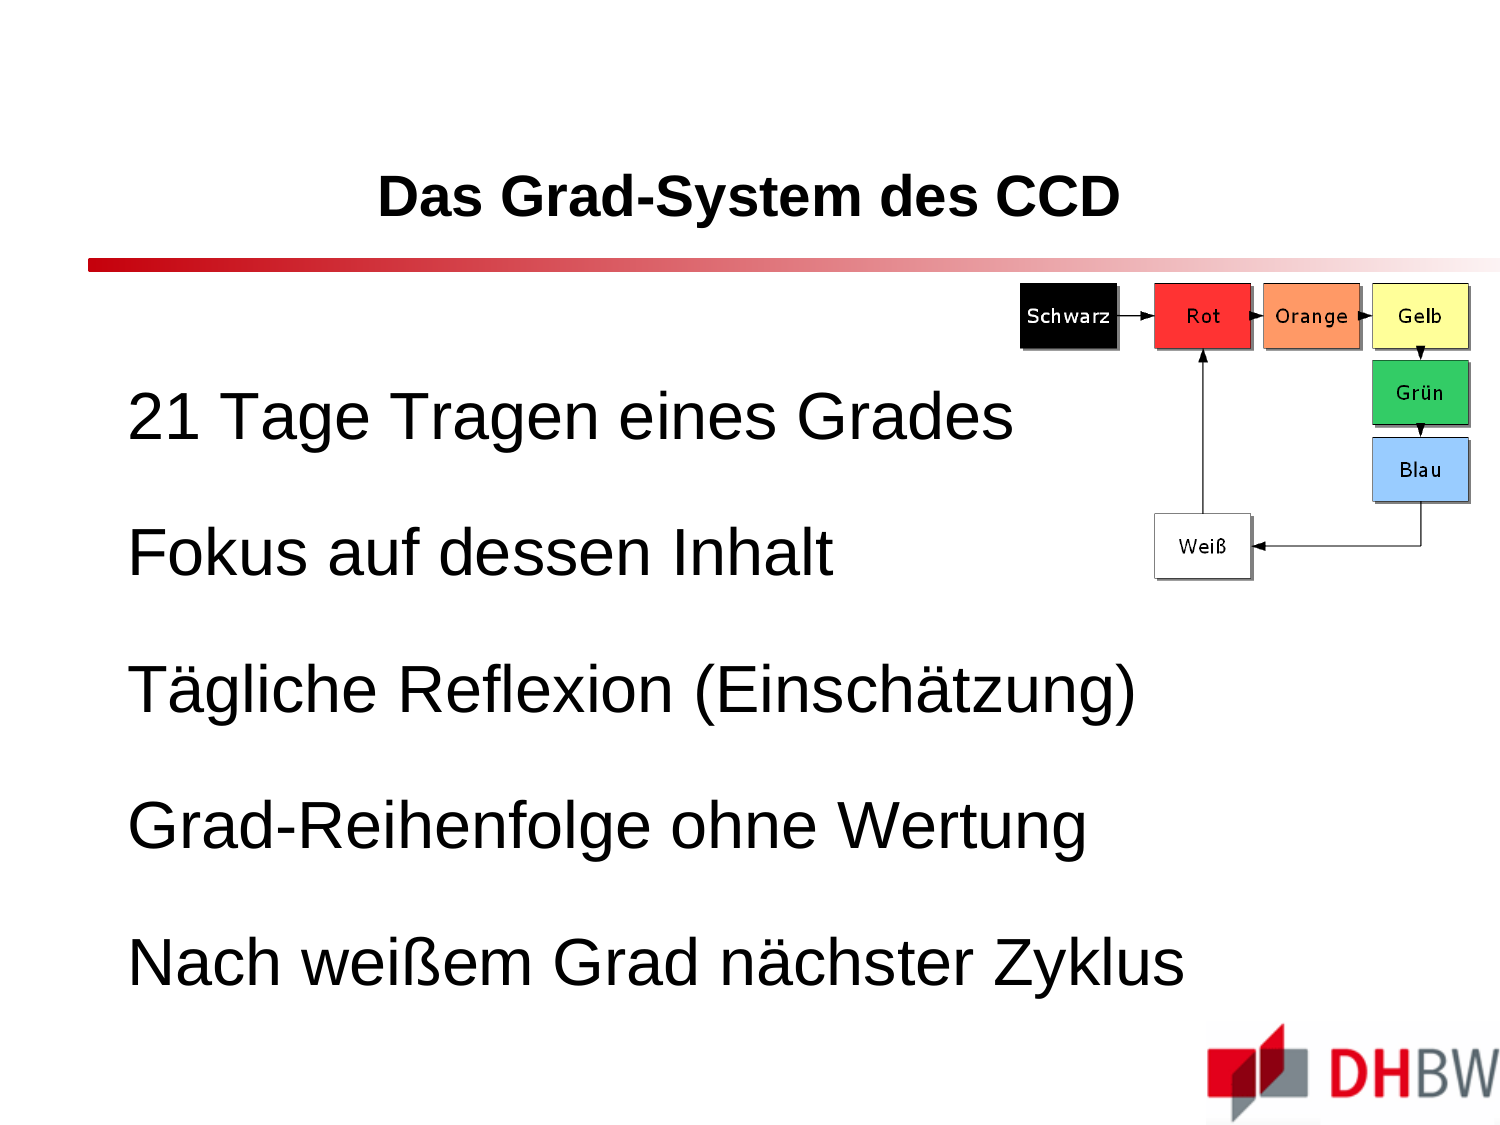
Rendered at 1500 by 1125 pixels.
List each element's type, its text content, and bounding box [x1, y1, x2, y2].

picture [1206, 1021, 1500, 1125]
picture [1020, 283, 1471, 581]
title Das Grad-System des CCD [112, 20, 1388, 324]
list 21 Tage Tragen eines Grades Fokus auf dessen Inhalt Tägliche Reflexion (Einschätzung) Grad-Reihenfolge ohne Wertung Nach weißem Grad nächster Zyklus [112, 324, 1388, 1020]
